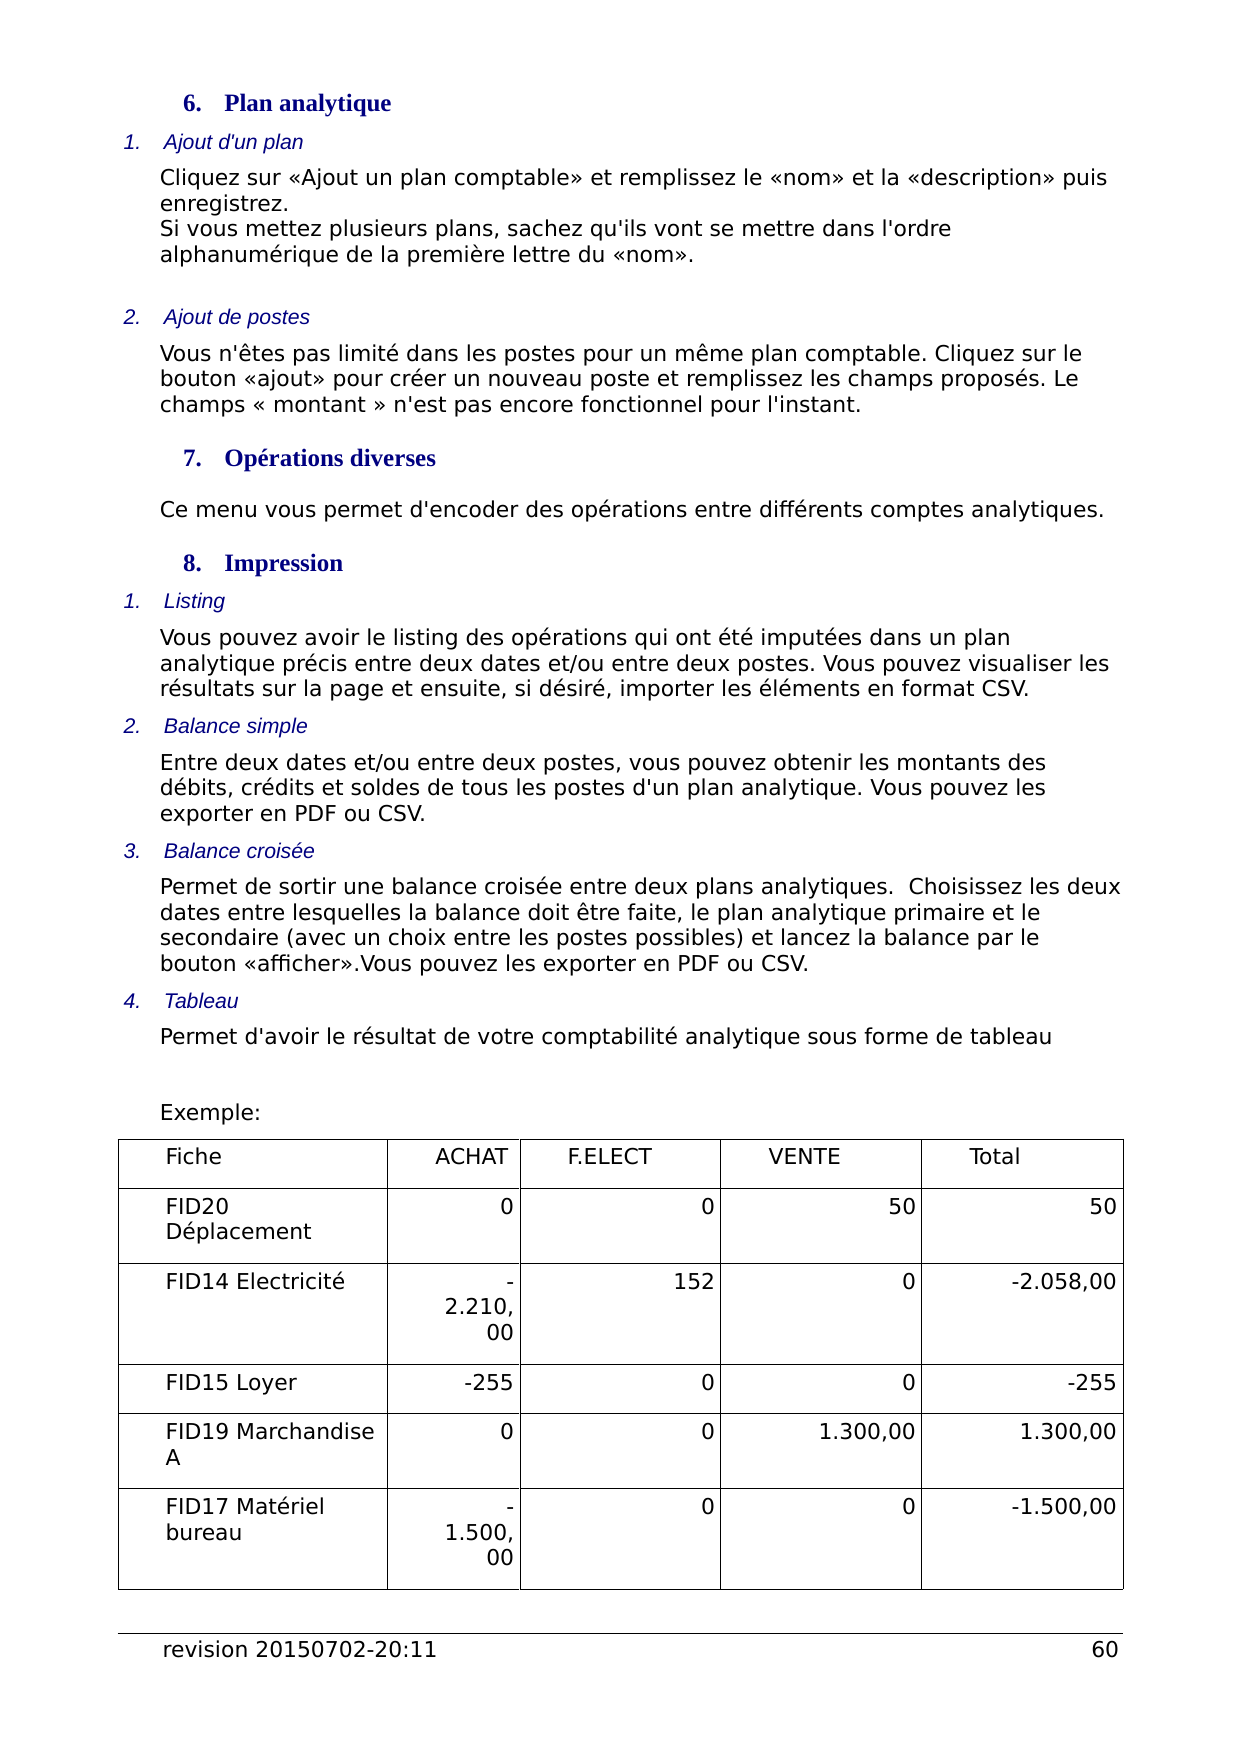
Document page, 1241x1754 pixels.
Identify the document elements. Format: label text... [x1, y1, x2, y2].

text Exemple: [159, 1100, 1123, 1126]
subtitle Balance croisée [117, 838, 1123, 862]
text Ce menu vous permet d'encoder des opérations entre différents comptes analytiques. [159, 497, 1123, 523]
table_cell 152 [521, 1264, 720, 1364]
subtitle Impression [177, 548, 1123, 577]
table_cell 50 [922, 1189, 1123, 1263]
table_cell 0 [721, 1489, 921, 1589]
table_cell 0 [521, 1489, 720, 1589]
table_header Total [922, 1140, 1123, 1188]
table_cell 50 [721, 1189, 921, 1263]
table_cell FID14 Electricité [119, 1264, 387, 1364]
table_cell FID17 Matériel bureau [119, 1489, 387, 1589]
table_cell 0 [721, 1365, 921, 1413]
subtitle Balance simple [117, 713, 1123, 738]
table_cell -1.500,00 [922, 1489, 1123, 1589]
text Vous pouvez avoir le listing des opérations qui ont été imputées dans un plan analytique précis entre deux dates et/ou entre deux postes. Vous pouvez visualiser les résultats sur la page et ensuite, si désiré, importer les éléments en format CSV. [159, 625, 1123, 702]
table_cell 1.300,00 [721, 1414, 921, 1488]
text Entre deux dates et/ou entre deux postes, vous pouvez obtenir les montants des débits, crédits et soldes de tous les postes d'un plan analytique. Vous pouvez les exporter en PDF ou CSV. [159, 750, 1123, 826]
text Permet d'avoir le résultat de votre comptabilité analytique sous forme de tableau [159, 1024, 1123, 1050]
subtitle Ajout de postes [117, 305, 1123, 329]
text Vous n'êtes pas limité dans les postes pour un même plan comptable. Cliquez sur le bouton «ajout» pour créer un nouveau poste et remplissez les champs proposés. Le champs « montant » n'est pas encore fonctionnel pour l'instant. [159, 341, 1123, 417]
table_cell 0 [388, 1414, 519, 1488]
table_header F.ELECT [521, 1140, 720, 1188]
table_cell -2.210,00 [388, 1264, 519, 1364]
table_cell 0 [721, 1264, 921, 1364]
table_header ACHAT [388, 1140, 519, 1188]
table_header VENTE [721, 1140, 921, 1188]
subtitle Listing [117, 589, 1123, 613]
subtitle Plan analytique [177, 88, 1123, 117]
table_cell 0 [521, 1189, 720, 1263]
table_cell 0 [521, 1365, 720, 1413]
table_cell -1.500,00 [388, 1489, 519, 1589]
table_cell FID15 Loyer [119, 1365, 387, 1413]
text Si vous mettez plusieurs plans, sachez qu'ils vont se mettre dans l'ordre alphanumérique de la première lettre du «nom». [159, 216, 1123, 267]
table_cell -255 [922, 1365, 1123, 1413]
table_cell -2.058,00 [922, 1264, 1123, 1364]
table_cell 0 [388, 1189, 519, 1263]
subtitle Opérations diverses [177, 443, 1123, 472]
table_cell 0 [521, 1414, 720, 1488]
text Permet de sortir une balance croisée entre deux plans analytiques. Choisissez les deux dates entre lesquelles la balance doit être faite, le plan analytique primaire et le secondaire (avec un choix entre les postes possibles) et lancez la balance par le bouton «afficher».Vous pouvez les exporter en PDF ou CSV. [159, 874, 1123, 976]
subtitle Tableau [117, 988, 1123, 1013]
subtitle Ajout d'un plan [117, 129, 1123, 153]
table_cell FID19 Marchandise A [119, 1414, 387, 1488]
table_cell -255 [388, 1365, 519, 1413]
table_header Fiche [119, 1140, 387, 1188]
text Cliquez sur «Ajout un plan comptable» et remplissez le «nom» et la «description» puis enregistrez. [159, 165, 1123, 216]
table_cell FID20 Déplacement [119, 1189, 387, 1263]
table_cell 1.300,00 [922, 1414, 1123, 1488]
